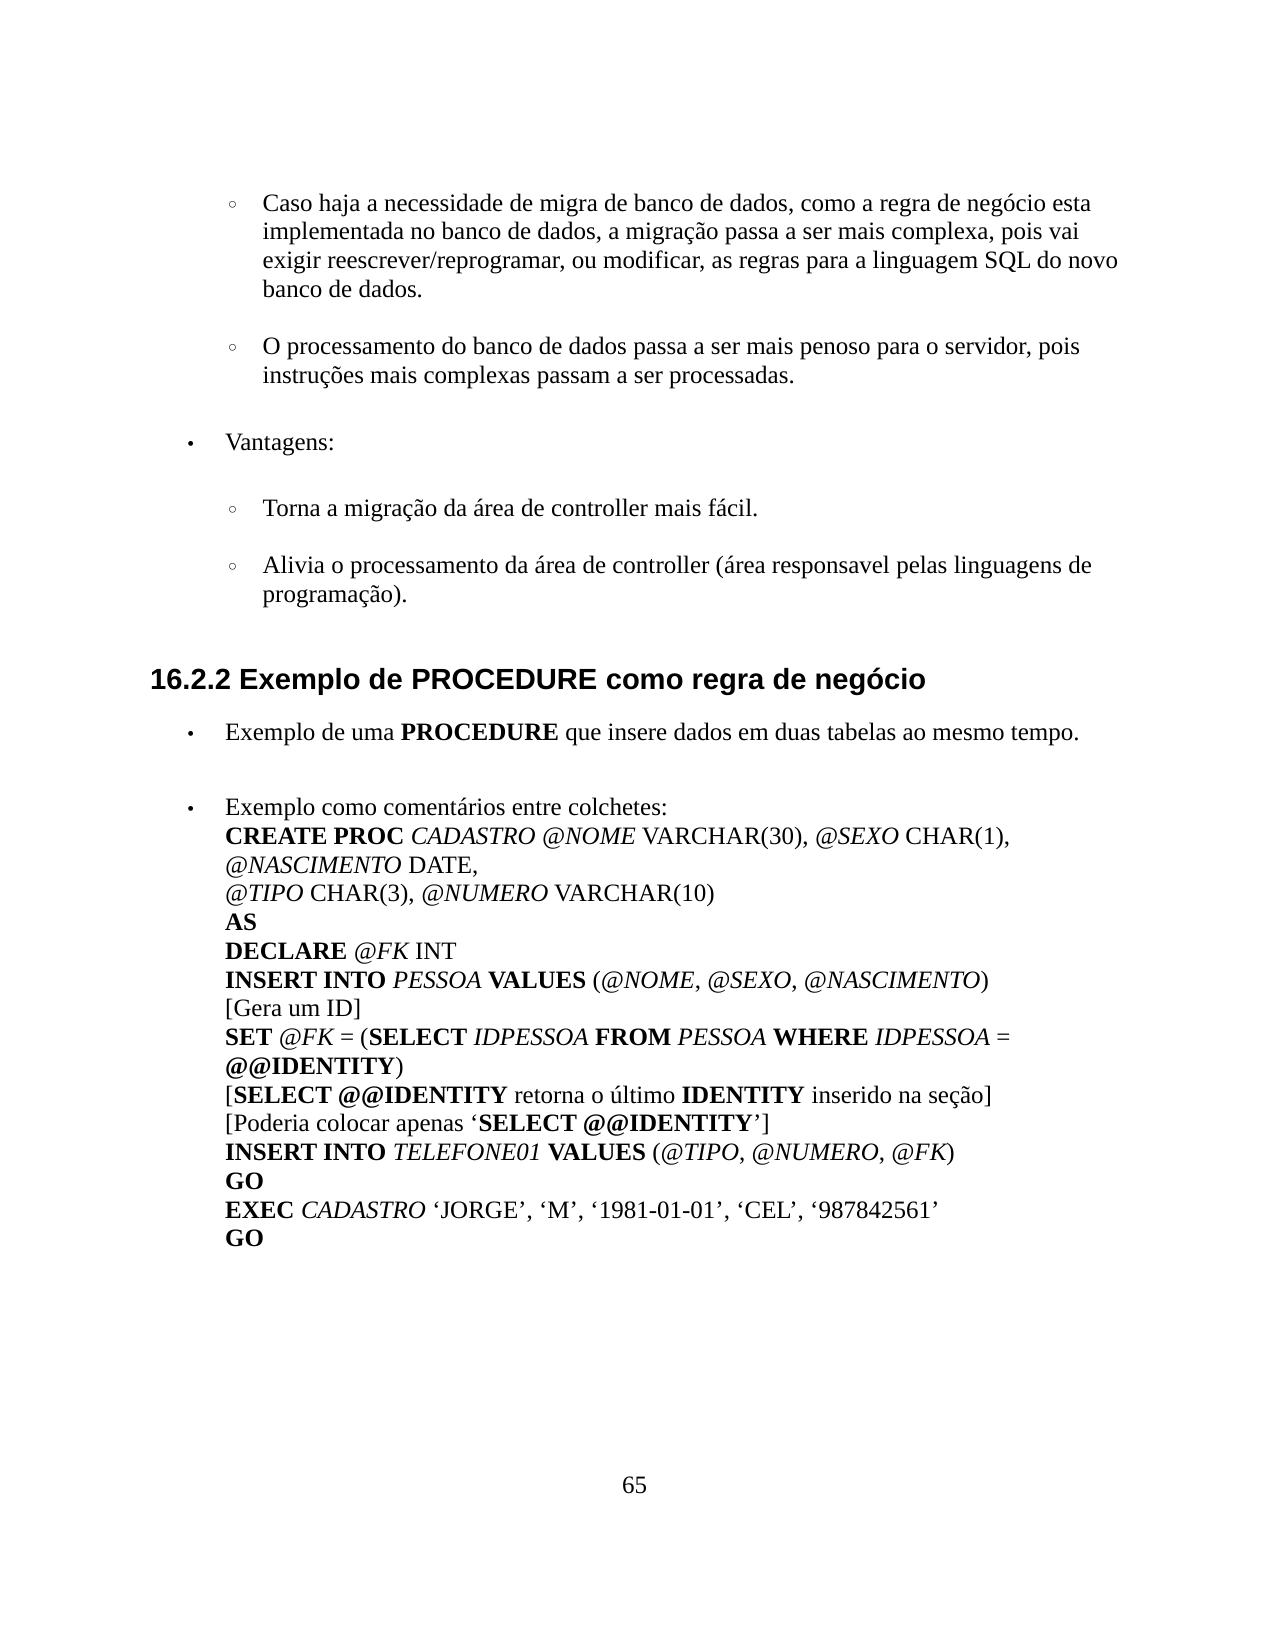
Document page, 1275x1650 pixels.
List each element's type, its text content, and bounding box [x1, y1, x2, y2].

list Exemplo de uma PROCEDURE que insere dados em duas tabelas ao mesmo tempo. [187, 717, 1125, 774]
list Vantagens: [187, 427, 1125, 484]
list Alivia o processamento da área de controller (área responsavel pelas linguagens de programação). [225, 551, 1125, 637]
list [187, 150, 1125, 179]
list Caso haja a necessidade de migra de banco de dados, como a regra de negócio esta implementada no banco de dados, a migração passa a ser mais complexa, pois vai exigir reescrever/reprogramar, ou modificar, as regras para a linguagem SQL do novo banco de dados. [225, 188, 1125, 331]
list Exemplo como comentários entre colchetes: CREATE PROC CADASTRO @NOME VARCHAR(30), @SEXO CHAR(1), @NASCIMENTO DATE, @TIPO CHAR(3), @NUMERO VARCHAR(10) AS DECLARE @FK INT INSERT INTO PESSOA VALUES (@NOME, @SEXO, @NASCIMENTO) [Gera um ID] SET @FK = (SELECT IDPESSOA FROM PESSOA WHERE IDPESSOA = @@IDENTITY) [SELECT @@IDENTITY retorna o último IDENTITY inserido na seção] [Poderia colocar apenas ‘SELECT @@IDENTITY’] INSERT INTO TELEFONE01 VALUES (@TIPO, @NUMERO, @FK) GO EXEC CADASTRO ‘JORGE’, ‘M’, ‘1981-01-01’, ‘CEL’, ‘987842561’ GO [187, 792, 1125, 1281]
list O processamento do banco de dados passa a ser mais penoso para o servidor, pois instruções mais complexas passam a ser processadas. [225, 331, 1125, 418]
subtitle 16.2.2 Exemplo de PROCEDURE como regra de negócio [150, 662, 1125, 695]
list Torna a migração da área de controller mais fácil. [225, 493, 1125, 551]
